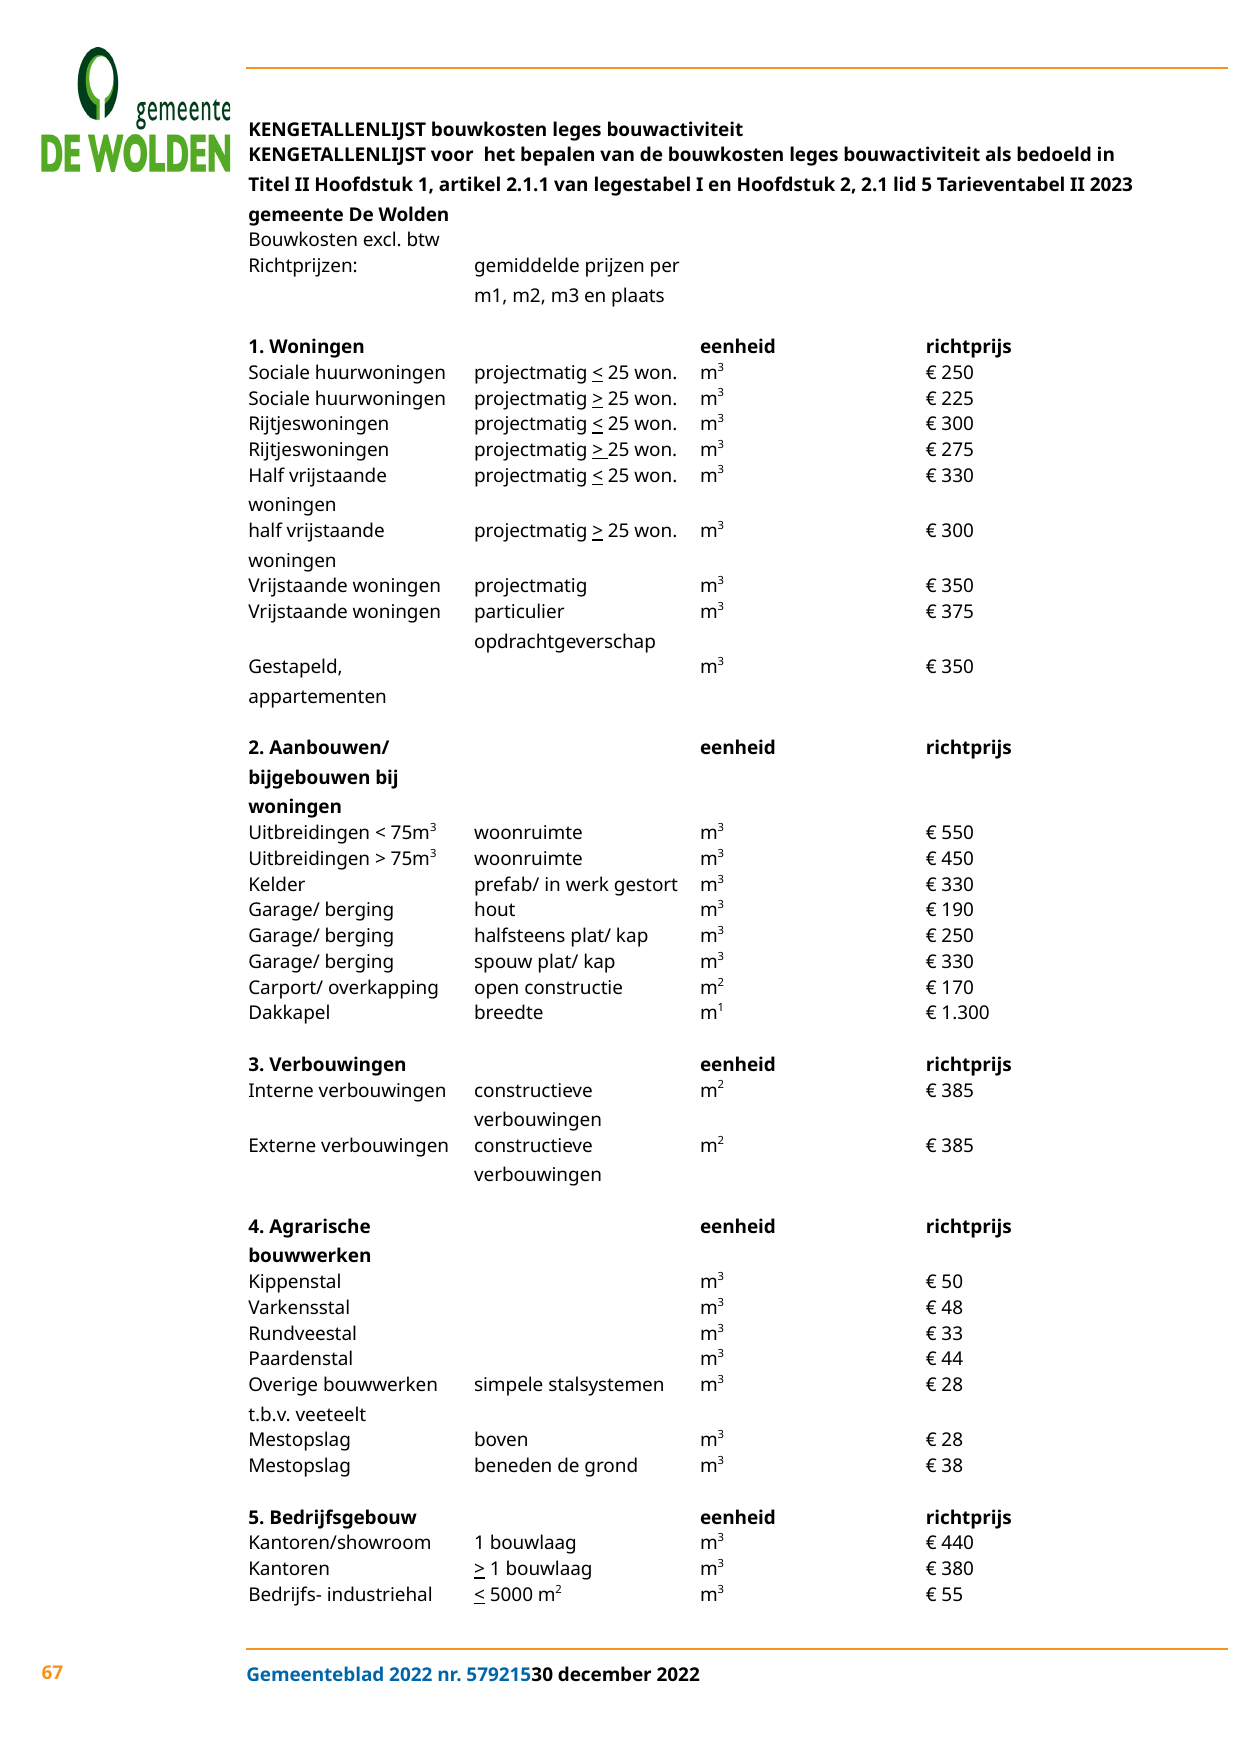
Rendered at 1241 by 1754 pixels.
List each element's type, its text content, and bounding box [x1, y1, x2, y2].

table_cell € 28 [926, 1371, 1152, 1427]
table_cell [248, 709, 474, 734]
table_cell projectmatig > 25 won. [474, 385, 700, 410]
table_cell m3 [700, 1294, 926, 1320]
table_cell [474, 1478, 700, 1504]
text KENGETALLENLIJST bouwkosten leges bouwactiviteit [248, 116, 1152, 141]
table_cell gemiddelde prijzen per m1, m2, m3 en plaats [474, 252, 700, 307]
table_cell < 5000 m2 [474, 1581, 700, 1607]
table_cell [474, 1269, 700, 1294]
table_cell halfsteens plat/ kap [474, 923, 700, 948]
table_cell projectmatig > 25 won. [474, 436, 700, 462]
table_cell [474, 1346, 700, 1371]
table_cell € 550 [926, 820, 1152, 845]
table_cell projectmatig < 25 won. [474, 359, 700, 385]
table_cell eenheid [700, 735, 926, 819]
table_cell eenheid [700, 333, 926, 359]
table_cell Rijtjeswoningen [248, 436, 474, 462]
table_cell Carport/ overkapping [248, 974, 474, 999]
table_cell m3 [700, 1320, 926, 1346]
table_cell € 44 [926, 1346, 1152, 1371]
table_cell Interne verbouwingen [248, 1077, 474, 1132]
table_cell [474, 333, 700, 359]
table_cell [474, 226, 700, 252]
table_cell spouw plat/ kap [474, 948, 700, 974]
table_cell woonruimte [474, 820, 700, 845]
table_cell m3 [700, 1269, 926, 1294]
table_cell projectmatig < 25 won. [474, 462, 700, 517]
table_cell m1 [700, 1000, 926, 1025]
table_cell [474, 1294, 700, 1320]
table_cell € 28 [926, 1427, 1152, 1452]
table_cell € 440 [926, 1530, 1152, 1555]
table_cell Overige bouwwerken t.b.v. veeteelt [248, 1371, 474, 1427]
table_cell richtprijs [926, 1213, 1152, 1268]
table_cell richtprijs [926, 1051, 1152, 1077]
table_cell € 330 [926, 871, 1152, 897]
table_cell particulier opdrachtgeverschap [474, 598, 700, 653]
table_cell 1. Woningen [248, 333, 474, 359]
table_cell constructieve verbouwingen [474, 1077, 700, 1132]
table_cell [474, 1320, 700, 1346]
table_cell eenheid [700, 1051, 926, 1077]
table_cell m3 [700, 1555, 926, 1581]
table_cell 1 bouwlaag [474, 1530, 700, 1555]
table_cell 4. Agrarische bouwwerken [248, 1213, 474, 1268]
table_cell Bouwkosten excl. btw [248, 226, 474, 252]
table_cell [474, 1213, 700, 1268]
table_cell Vrijstaande woningen [248, 573, 474, 598]
table_cell Gestapeld, appartementen [248, 654, 474, 709]
table_cell € 300 [926, 410, 1152, 436]
table_cell € 330 [926, 948, 1152, 974]
table_cell € 190 [926, 897, 1152, 922]
table_cell [474, 735, 700, 819]
table_cell € 250 [926, 923, 1152, 948]
table_cell [700, 1025, 926, 1051]
table_cell m3 [700, 923, 926, 948]
table_cell [926, 1025, 1152, 1051]
table_cell € 450 [926, 845, 1152, 871]
table_cell € 350 [926, 654, 1152, 709]
table_cell m3 [700, 654, 926, 709]
table_cell Garage/ berging [248, 948, 474, 974]
table_cell € 385 [926, 1077, 1152, 1132]
table_cell m3 [700, 1346, 926, 1371]
table_cell m3 [700, 1453, 926, 1478]
table_cell [926, 1478, 1152, 1504]
table_cell m3 [700, 948, 926, 974]
table_cell m3 [700, 359, 926, 385]
table_cell [474, 1025, 700, 1051]
table_cell Sociale huurwoningen [248, 359, 474, 385]
table_cell € 48 [926, 1294, 1152, 1320]
table_cell constructieve verbouwingen [474, 1132, 700, 1187]
table_cell [926, 1188, 1152, 1213]
picture [41, 47, 231, 172]
table_cell Uitbreidingen > 75m3 [248, 845, 474, 871]
table_cell [700, 709, 926, 734]
table_cell m3 [700, 1427, 926, 1452]
table_cell m3 [700, 410, 926, 436]
table_cell boven [474, 1427, 700, 1452]
table_cell m3 [700, 1371, 926, 1427]
table_cell projectmatig [474, 573, 700, 598]
table_cell prefab/ in werk gestort [474, 871, 700, 897]
table_cell € 385 [926, 1132, 1152, 1187]
table_cell Vrijstaande woningen [248, 598, 474, 653]
table_cell € 250 [926, 359, 1152, 385]
table_cell Uitbreidingen < 75m3 [248, 820, 474, 845]
table_cell [700, 1478, 926, 1504]
table_cell richtprijs [926, 1504, 1152, 1529]
table_cell m3 [700, 1581, 926, 1607]
table_cell Kippenstal [248, 1269, 474, 1294]
table_cell [474, 654, 700, 709]
table_cell Dakkapel [248, 1000, 474, 1025]
table_cell [700, 1188, 926, 1213]
table_cell Externe verbouwingen [248, 1132, 474, 1187]
table_cell Paardenstal [248, 1346, 474, 1371]
table_cell m3 [700, 1530, 926, 1555]
table_cell beneden de grond [474, 1453, 700, 1478]
table_cell m3 [700, 897, 926, 922]
table_cell [926, 308, 1152, 333]
table_cell [700, 226, 926, 252]
table_cell m3 [700, 820, 926, 845]
table_cell [248, 1188, 474, 1213]
table_cell € 275 [926, 436, 1152, 462]
table_cell [248, 308, 474, 333]
table_cell Varkensstal [248, 1294, 474, 1320]
table_cell Kantoren [248, 1555, 474, 1581]
table_cell [700, 252, 926, 307]
table_cell m3 [700, 517, 926, 572]
table_cell Mestopslag [248, 1453, 474, 1478]
table_cell Rundveestal [248, 1320, 474, 1346]
table_cell 2. Aanbouwen/ bijgebouwen bij woningen [248, 735, 474, 819]
table_cell Mestopslag [248, 1427, 474, 1452]
table_cell m3 [700, 436, 926, 462]
table_cell [700, 308, 926, 333]
table_cell projectmatig > 25 won. [474, 517, 700, 572]
table_cell € 170 [926, 974, 1152, 999]
table_cell € 38 [926, 1453, 1152, 1478]
table_cell eenheid [700, 1213, 926, 1268]
table_cell € 330 [926, 462, 1152, 517]
table_cell > 1 bouwlaag [474, 1555, 700, 1581]
table_cell m3 [700, 845, 926, 871]
table_cell m3 [700, 462, 926, 517]
table_cell € 33 [926, 1320, 1152, 1346]
table_cell 3. Verbouwingen [248, 1051, 474, 1077]
table_cell Half vrijstaande woningen [248, 462, 474, 517]
table_cell € 375 [926, 598, 1152, 653]
table_cell € 300 [926, 517, 1152, 572]
table_cell simpele stalsystemen [474, 1371, 700, 1427]
table_cell Rijtjeswoningen [248, 410, 474, 436]
table_cell [474, 709, 700, 734]
table_cell richtprijs [926, 333, 1152, 359]
table_cell projectmatig < 25 won. [474, 410, 700, 436]
table_cell € 1.300 [926, 1000, 1152, 1025]
table_cell woonruimte [474, 845, 700, 871]
table_cell half vrijstaande woningen [248, 517, 474, 572]
table_cell [474, 1188, 700, 1213]
table_cell Kantoren/showroom [248, 1530, 474, 1555]
table_cell open constructie [474, 974, 700, 999]
table_cell m2 [700, 1132, 926, 1187]
table_cell eenheid [700, 1504, 926, 1529]
table_cell € 225 [926, 385, 1152, 410]
table_cell € 350 [926, 573, 1152, 598]
table_cell € 380 [926, 1555, 1152, 1581]
table_cell breedte [474, 1000, 700, 1025]
table_cell [926, 226, 1152, 252]
table_cell [248, 1478, 474, 1504]
table_cell m3 [700, 385, 926, 410]
table_header KENGETALLENLIJST voor het bepalen van de bouwkosten leges bouwactiviteit als bedoeld in Titel II Hoofdstuk 1, artikel 2.1.1 van legestabel I en Hoofdstuk 2, 2.1 lid 5 Tarieventabel II 2023 gemeente De Wolden [248, 142, 1152, 226]
table_cell [474, 308, 700, 333]
table_cell m3 [700, 871, 926, 897]
table_cell m3 [700, 573, 926, 598]
table_cell Garage/ berging [248, 923, 474, 948]
table_cell m3 [700, 598, 926, 653]
table_cell € 55 [926, 1581, 1152, 1607]
table_cell [474, 1504, 700, 1529]
table_cell € 50 [926, 1269, 1152, 1294]
table_cell Bedrijfs- industriehal [248, 1581, 474, 1607]
table_cell m2 [700, 1077, 926, 1132]
table_cell richtprijs [926, 735, 1152, 819]
table_cell [926, 709, 1152, 734]
table_cell hout [474, 897, 700, 922]
table_cell [248, 1025, 474, 1051]
table_cell Richtprijzen: [248, 252, 474, 307]
table_cell [926, 252, 1152, 307]
table_cell Sociale huurwoningen [248, 385, 474, 410]
table_cell [474, 1051, 700, 1077]
table_cell Kelder [248, 871, 474, 897]
table_cell m2 [700, 974, 926, 999]
table_cell Garage/ berging [248, 897, 474, 922]
table_cell 5. Bedrijfsgebouw [248, 1504, 474, 1529]
